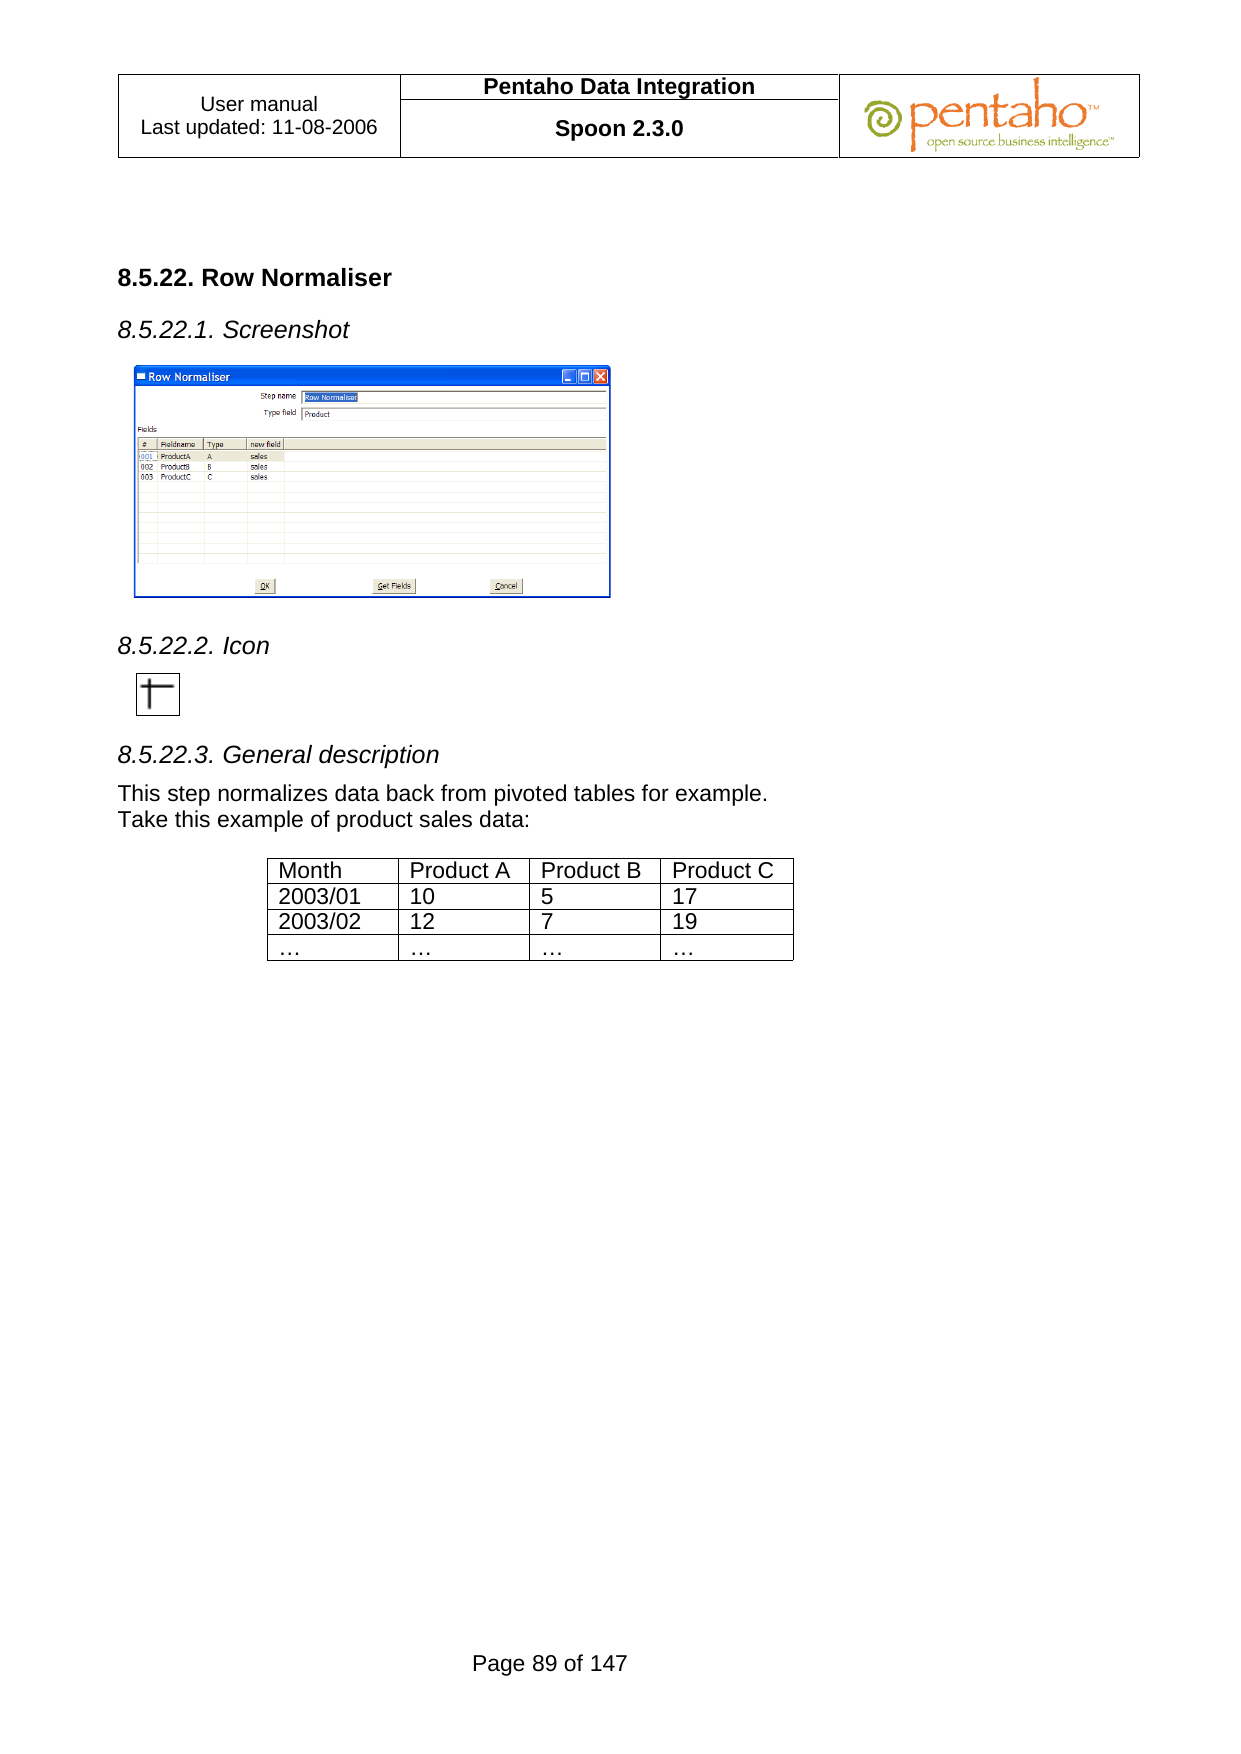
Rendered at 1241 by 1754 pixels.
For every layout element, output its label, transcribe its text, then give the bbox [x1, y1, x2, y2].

table_cell 17 [661, 884, 793, 909]
table_header Product B [530, 859, 660, 883]
subtitle Screenshot [117, 316, 1137, 344]
table_cell 19 [661, 910, 793, 934]
subtitle Icon [117, 632, 1137, 660]
table_cell 12 [399, 910, 529, 934]
subtitle General description [117, 741, 1137, 768]
picture [133, 365, 611, 598]
table_cell … [661, 935, 793, 960]
table_cell 2003/02 [268, 910, 398, 934]
table_cell … [268, 935, 398, 960]
text This step normalizes data back from pivoted tables for example. [117, 781, 1137, 807]
table_cell 5 [530, 884, 660, 909]
table_header Month [268, 859, 398, 883]
table_header Product C [661, 859, 793, 883]
subtitle Row Normaliser [117, 263, 1137, 291]
table_cell 7 [530, 910, 660, 934]
table_cell … [530, 935, 660, 960]
table_cell … [399, 935, 529, 960]
table_cell 10 [399, 884, 529, 909]
text Take this example of product sales data: [117, 807, 1137, 832]
table_header Product A [399, 859, 529, 883]
table_cell 2003/01 [268, 884, 398, 909]
